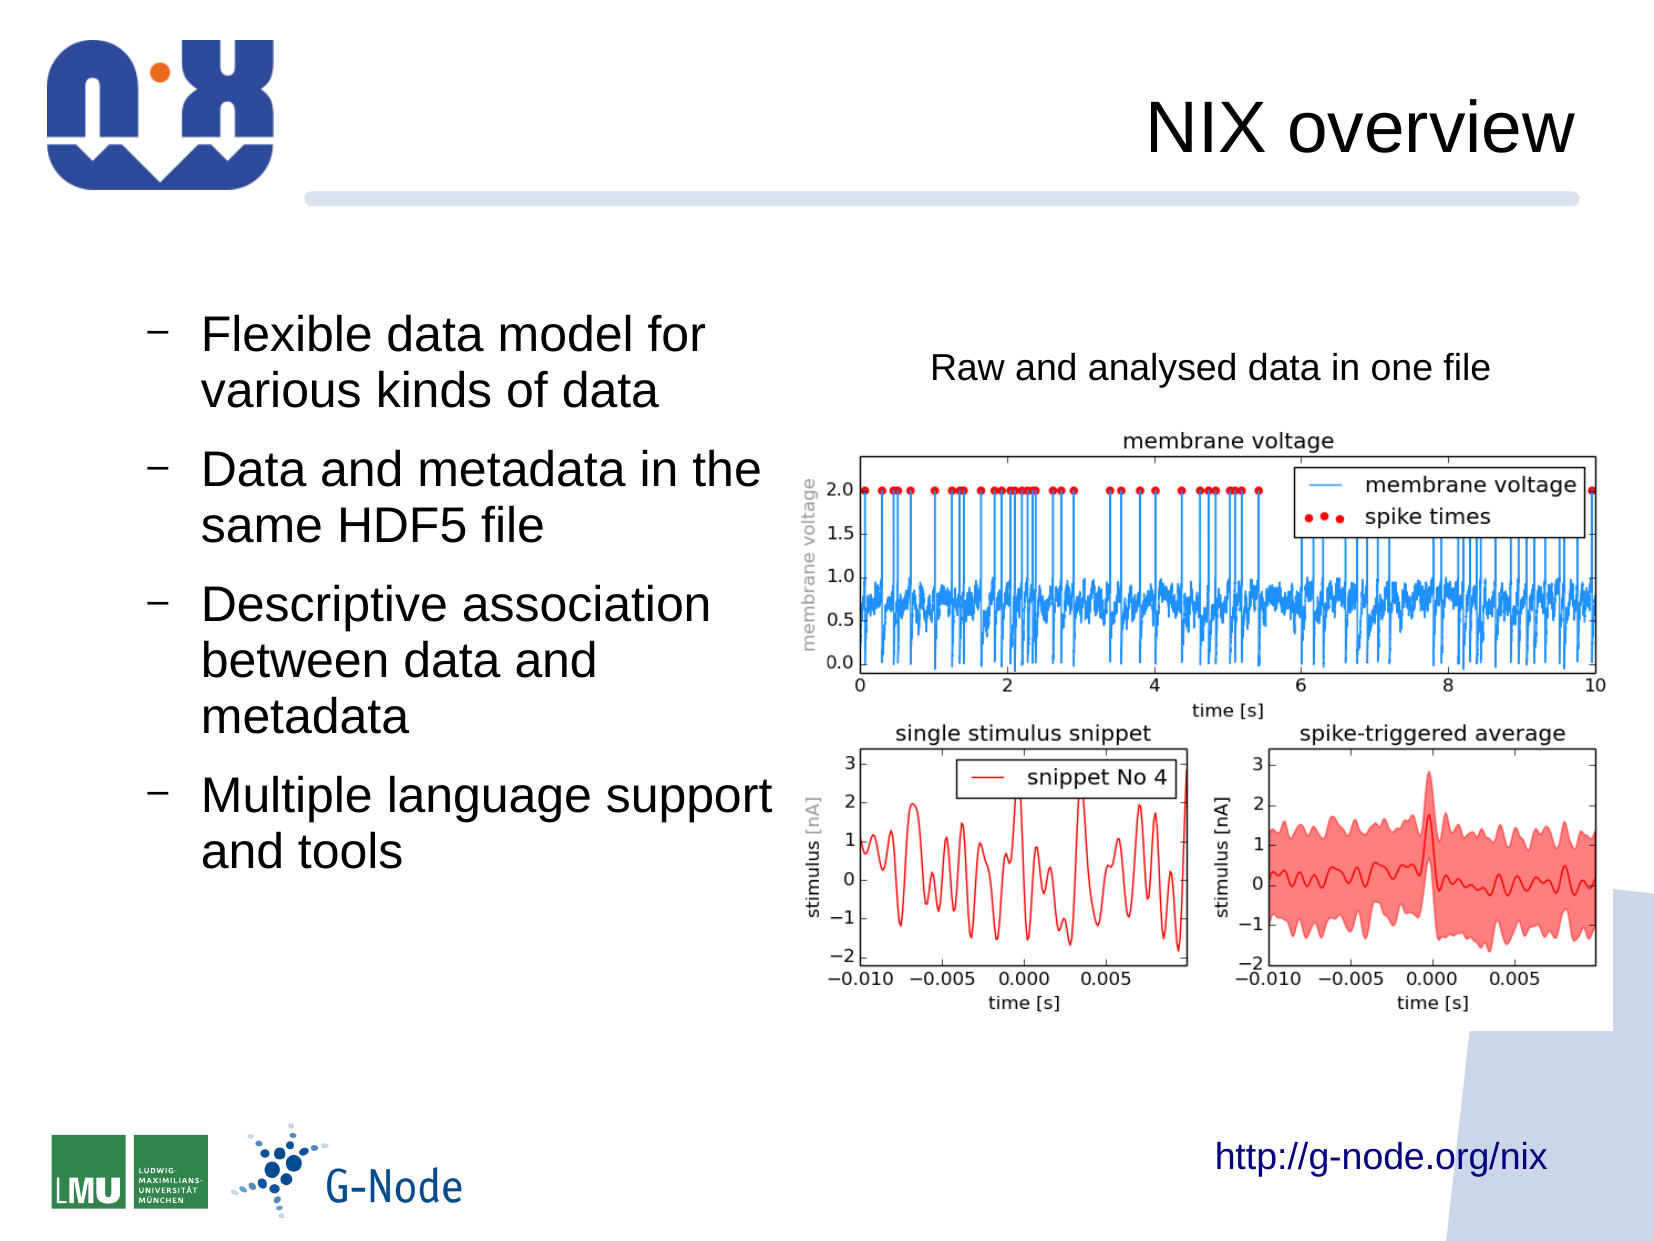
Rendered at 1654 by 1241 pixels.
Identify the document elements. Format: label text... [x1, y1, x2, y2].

picture [727, 374, 1613, 1031]
picture [230, 1123, 467, 1219]
text_box NIX overview [87, 30, 1576, 226]
list Flexible data model for various kinds of data Data and metadata in the same HDF5 file Descriptive association between data and metadata Multiple language support and tools [59, 306, 828, 841]
text_box http://g-node.org/nix [1200, 1128, 1576, 1189]
list Raw and analysed data in one file [930, 346, 1518, 406]
picture [47, 40, 274, 190]
